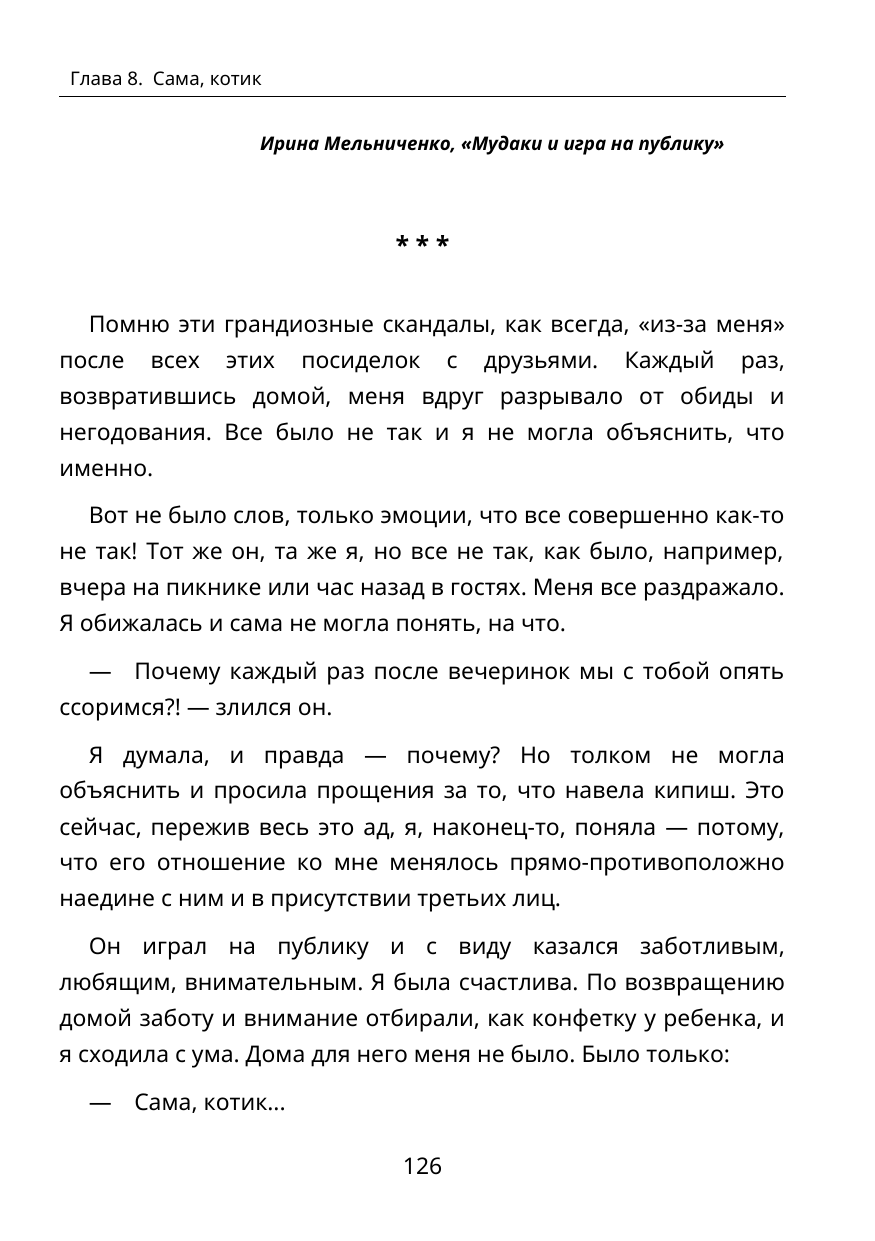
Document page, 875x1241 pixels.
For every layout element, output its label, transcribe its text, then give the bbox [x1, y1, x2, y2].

list Сама, котик... [59, 1086, 786, 1117]
text Я думала, и правда — почему? Но толком не могла объяснить и просила прощения за то, что навела кипиш. Это сейчас, пережив весь это ад, я, наконец-то, поняла — потому, что его отношение ко мне менялось прямо-противоположно наедине с ним и в присутствии третьих лиц. [59, 738, 786, 913]
text Вот не было слов, только эмоции, что все совершенно как-то не так! Тот же он, та же я, но все не так, как было, например, вчера на пикнике или час назад в гостях. Меня все раздражало. Я обижалась и сама не могла понять, на что. [59, 499, 786, 638]
list Почему каждый раз после вечеринок мы с тобой опять ссоримся?! — злился он. [59, 655, 786, 722]
text Помню эти грандиозные скандалы, как всегда, «из-за меня» после всех этих посиделок с друзьями. Каждый раз, возвратившись домой, меня вдруг разрывало от обиды и негодования. Все было не так и я не могла объяснить, что именно. [59, 308, 786, 483]
subtitle * * * [59, 227, 786, 261]
text Он играл на публику и с виду казался заботливым, любящим, внимательным. Я была счастлива. По возвращению домой заботу и внимание отбирали, как конфетку у ребенка, и я сходила с ума. Дома для него меня не было. Было только: [59, 930, 786, 1069]
text Ирина Мельниченко, «Мудаки и игра на публику» [118, 126, 726, 156]
